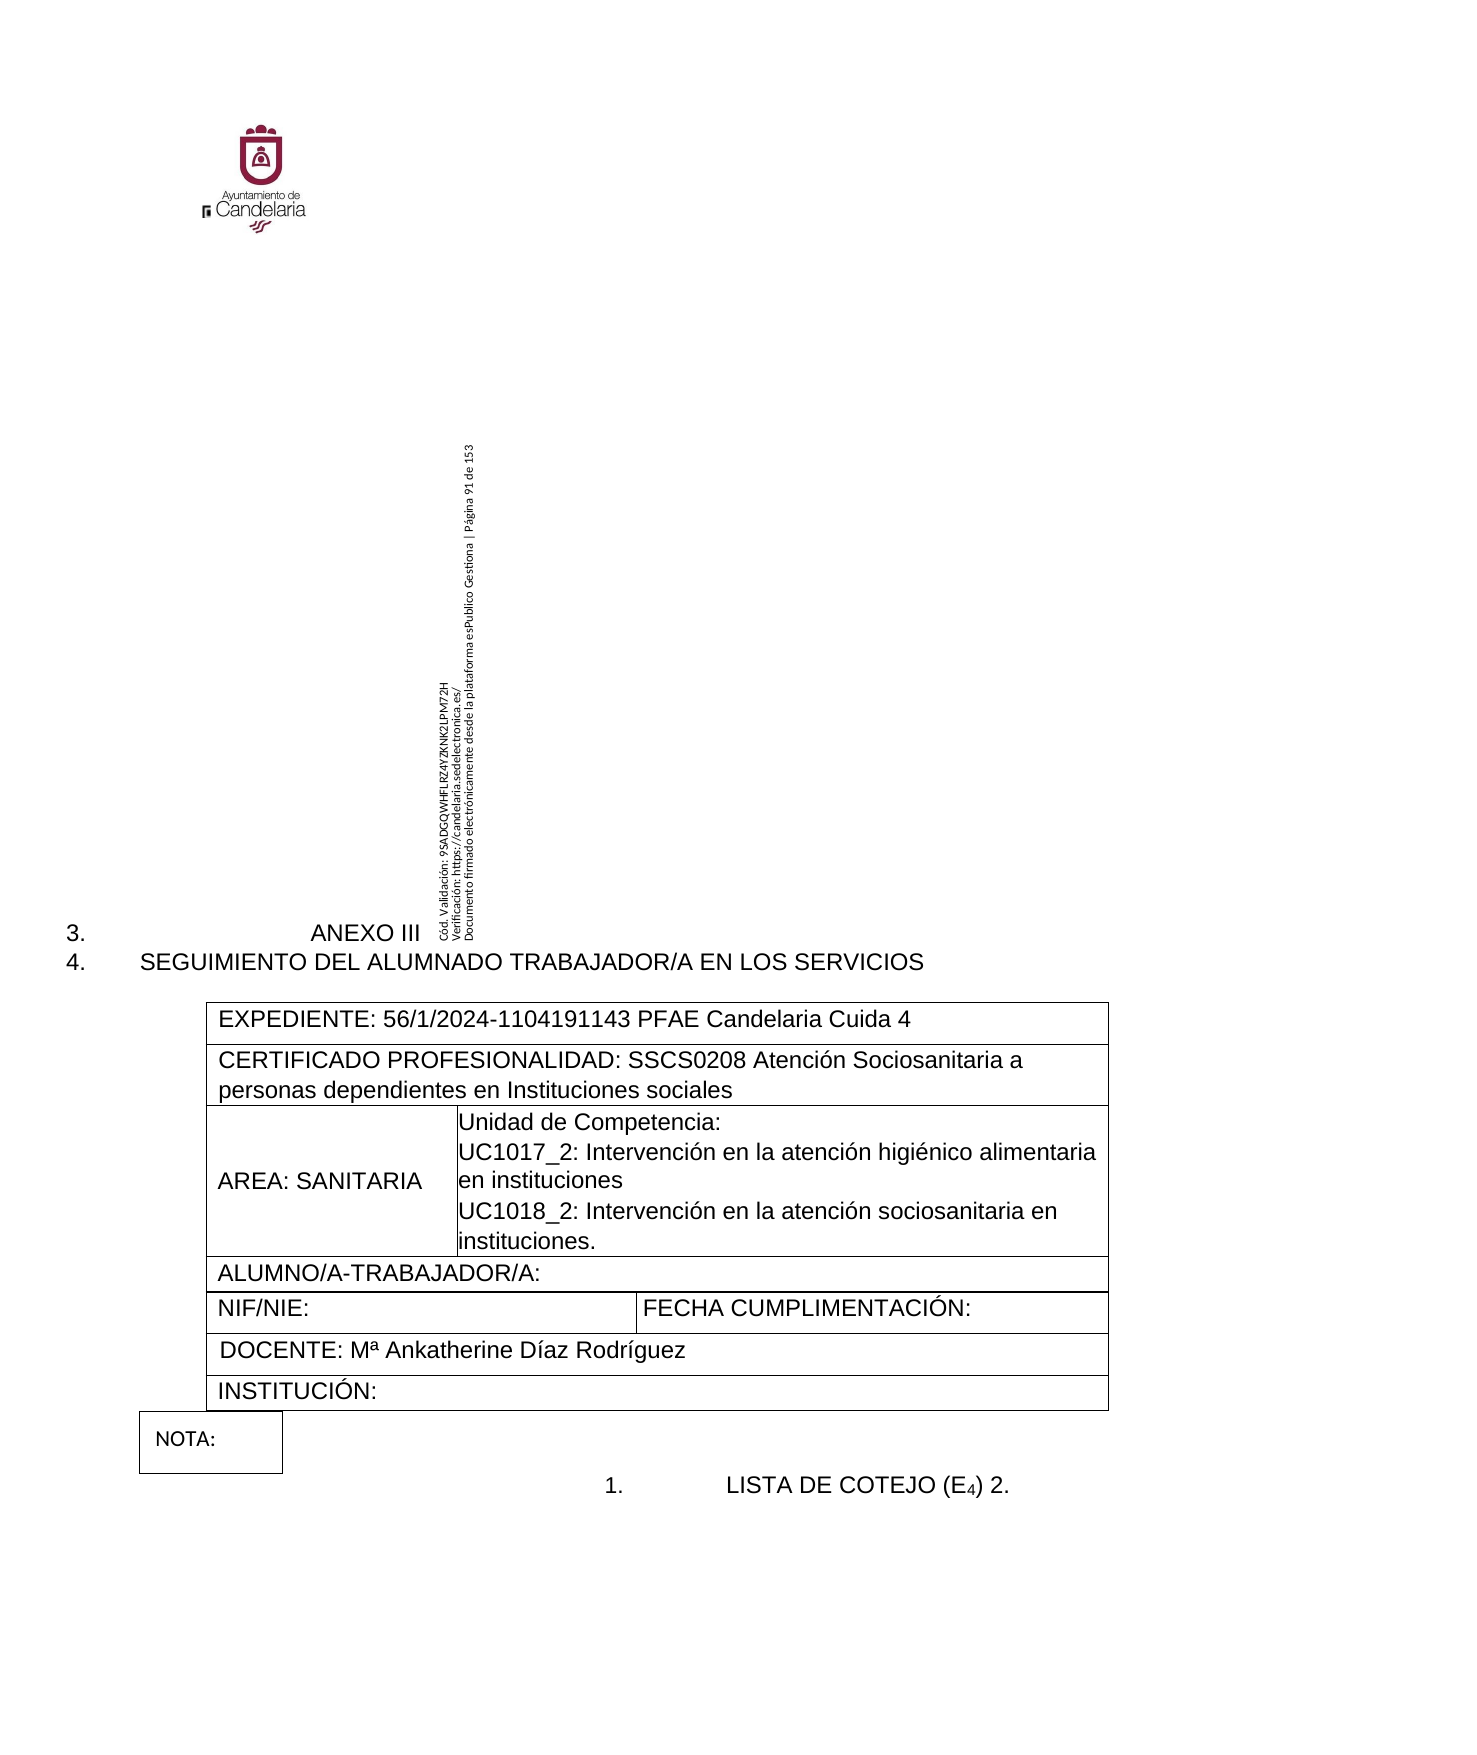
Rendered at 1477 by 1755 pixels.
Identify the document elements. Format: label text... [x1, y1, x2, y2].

table_cell FECHA CUMPLIMENTACIÓN: [637, 1293, 1108, 1333]
table_header EXPEDIENTE: 56/1/2024-1104191143 PFAE Candelaria Cuida 4 [207, 1003, 1108, 1044]
list SEGUIMIENTO DEL ALUMNADO TRABAJADOR/A EN LOS SERVICIOS [66, 950, 1383, 976]
table_cell NIF/NIE: [207, 1293, 636, 1333]
table_cell DOCENTE: Mª Ankatherine Díaz Rodríguez [207, 1334, 1108, 1375]
list ANEXO III [66, 219, 1383, 947]
table_cell AREA: SANITARIA [207, 1106, 457, 1256]
table_cell INSTITUCIÓN: [207, 1376, 1108, 1410]
table_cell CERTIFICADO PROFESIONALIDAD: SSCS0208 Atención Sociosanitaria a personas dependientes en Instituciones sociales [207, 1045, 1108, 1105]
table_cell ALUMNO/A-TRABAJADOR/A: [207, 1257, 1108, 1291]
table_cell Unidad de Competencia: UC1017_2: Intervención en la atención higiénico alimentaria en instituciones UC1018_2: Intervención en la atención sociosanitaria en instituciones. [458, 1106, 1108, 1256]
table_header NOTA: [140, 1412, 282, 1472]
text 1. LISTA DE COTEJO (E4) 2. [604, 1473, 1082, 1499]
